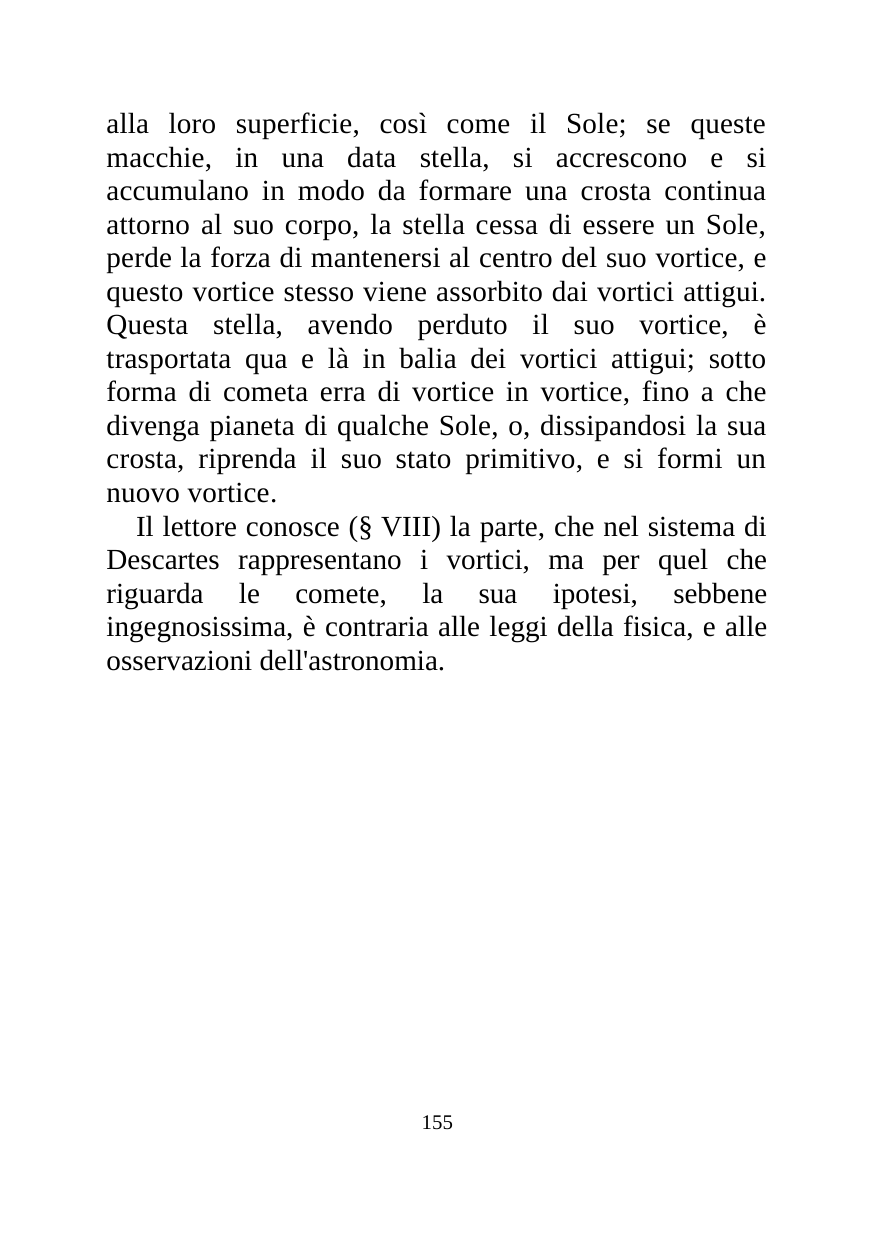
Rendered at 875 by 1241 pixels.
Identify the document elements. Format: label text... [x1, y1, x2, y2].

text Il lettore conosce (§ VIII) la parte, che nel sistema di Descartes rappresentano i vortici, ma per quel che riguarda le comete, la sua ipotesi, sebbene ingegnosissima, è contraria alle leggi della fisica, e alle osservazioni dell'astronomia. [106, 509, 768, 676]
text alla loro superficie, così come il Sole; se queste macchie, in una data stella, si accrescono e si accumulano in modo da formare una crosta continua attorno al suo corpo, la stella cessa di essere un Sole, perde la forza di mantenersi al centro del suo vortice, e questo vortice stesso viene assorbito dai vortici attigui. Questa stella, avendo perduto il suo vortice, è trasportata qua e là in balia dei vortici attigui; sotto forma di cometa erra di vortice in vortice, fino a che divenga pianeta di qualche Sole, o, dissipandosi la sua crosta, riprenda il suo stato primitivo, e si formi un nuovo vortice. [106, 106, 768, 509]
